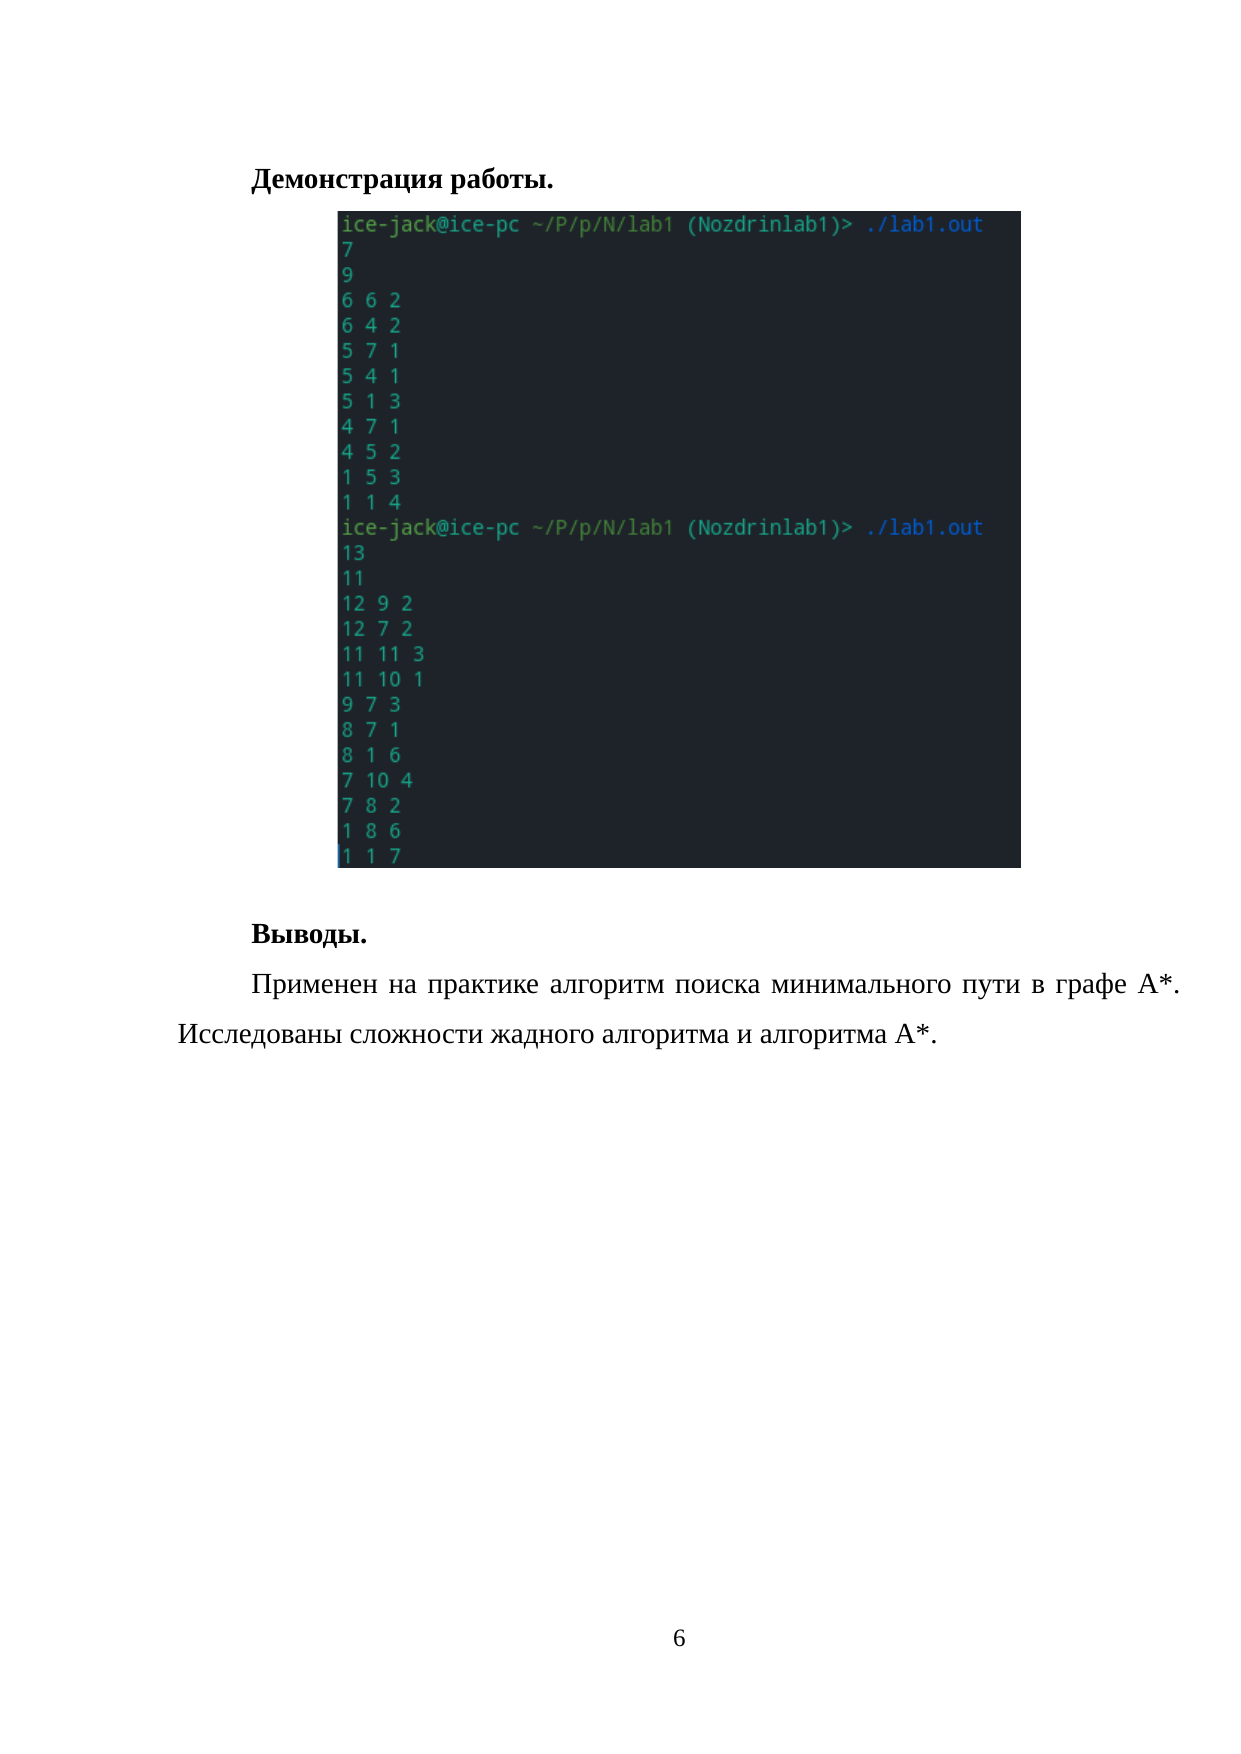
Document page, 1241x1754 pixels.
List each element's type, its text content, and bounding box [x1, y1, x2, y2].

text Выводы. [177, 916, 1181, 949]
text Применен на практике алгоритм поиска минимального пути в графе А*. Исследованы сложности жадного алгоритма и алгоритма А*. [177, 966, 1181, 1050]
text Демонстрация работы. [177, 161, 1181, 195]
picture [337, 211, 1021, 868]
